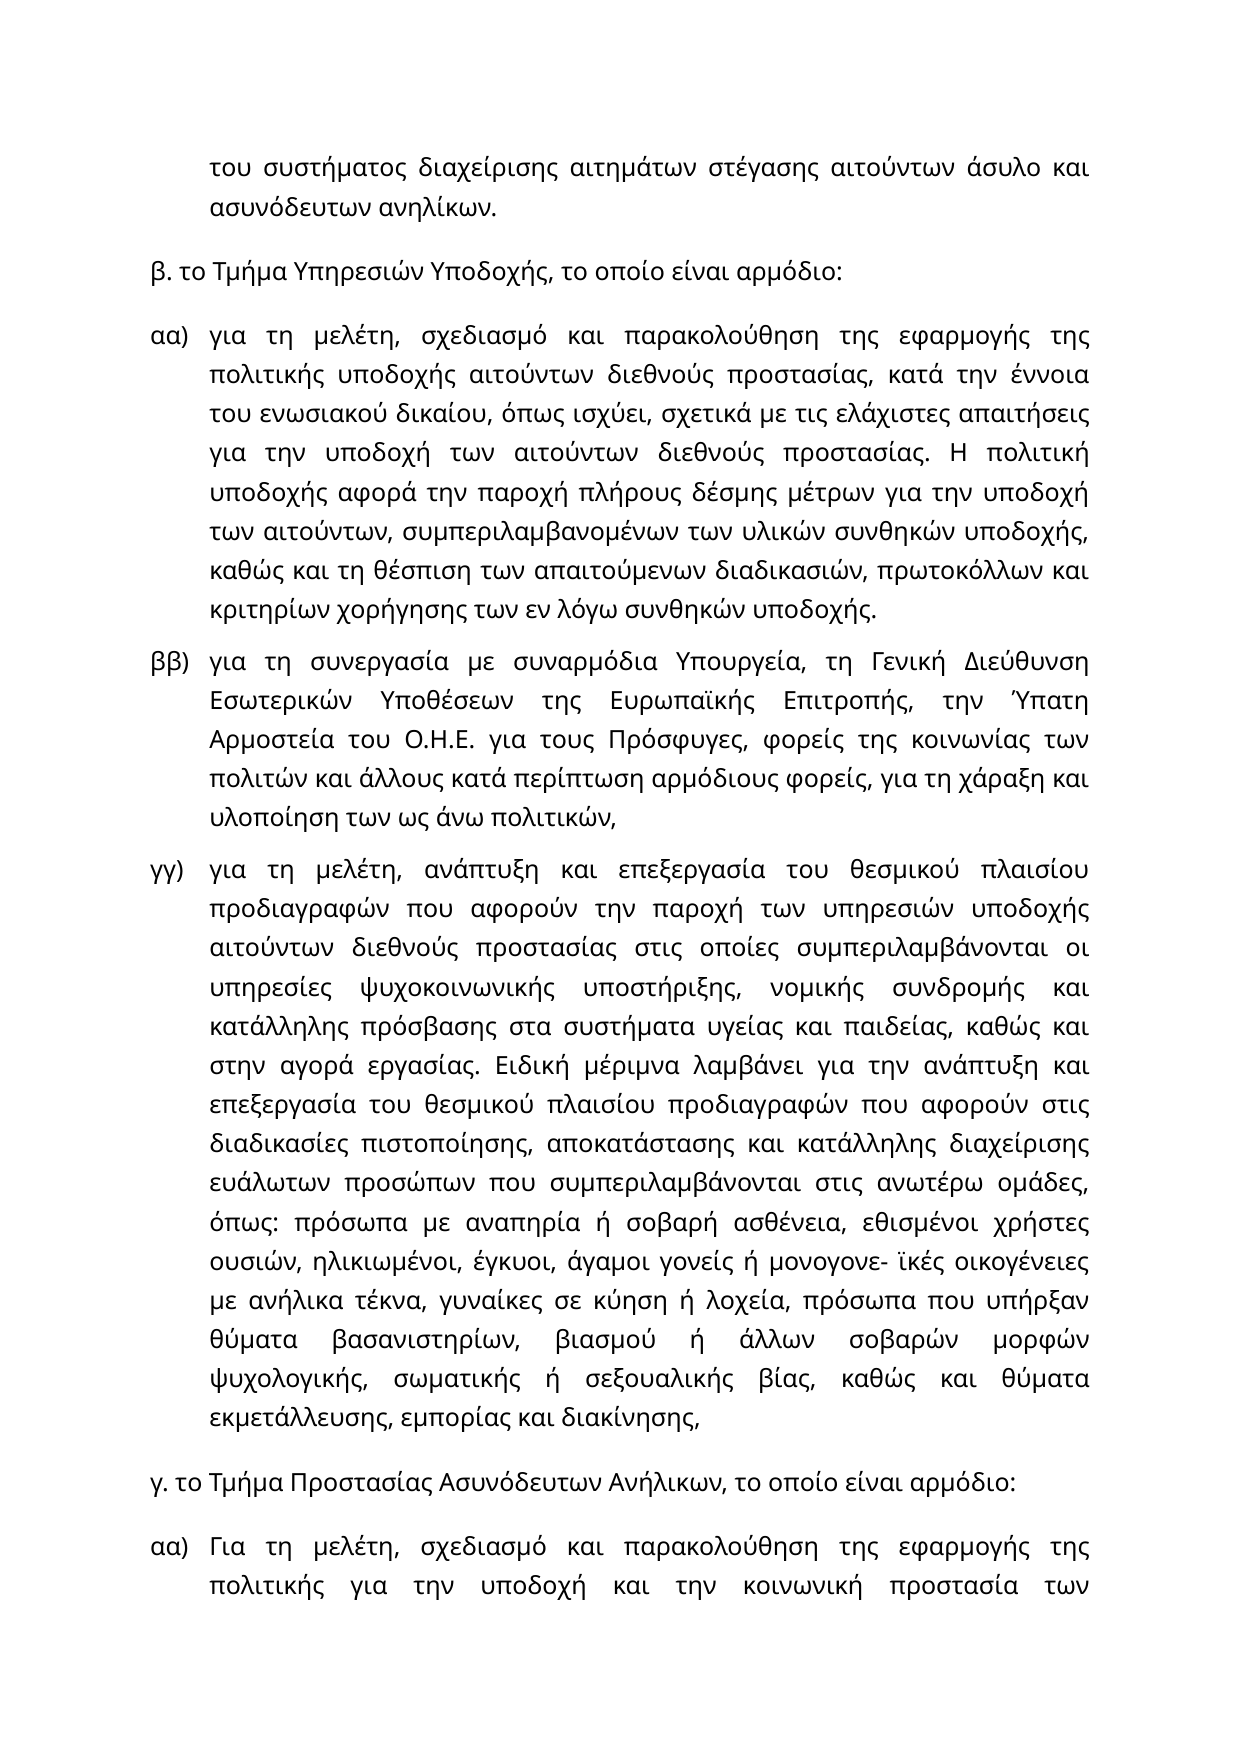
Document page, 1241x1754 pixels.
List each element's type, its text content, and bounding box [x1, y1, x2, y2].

list ββ) για τη συνεργασία με συναρμόδια Υπουργεία, τη Γενική Διεύθυνση Εσωτερικών Υποθέσεων της Ευρωπαϊκής Επιτροπής, την Ύπατη Αρμοστεία του Ο.Η.Ε. για τους Πρόσφυγες, φορείς της κοινωνίας των πολιτών και άλλους κατά περίπτωση αρμόδιους φορείς, για τη χάραξη και υλοποίηση των ως άνω πολιτικών, [150, 643, 1090, 834]
text γ. το Τμήμα Προστασίας Ασυνόδευτων Ανήλικων, το οποίο είναι αρμόδιο: [150, 1464, 1090, 1498]
list αα) για τη μελέτη, σχεδιασμό και παρακολούθηση της εφαρμογής της πολιτικής υποδοχής αιτούντων διεθνούς προστασίας, κατά την έννοια του ενωσιακού δικαίου, όπως ισχύει, σχετικά με τις ελάχιστες απαιτήσεις για την υποδοχή των αιτούντων διεθνούς προστασίας. Η πολιτική υποδοχής αφορά την παροχή πλήρους δέσμης μέτρων για την υποδοχή των αιτούντων, συμπεριλαμβανομένων των υλικών συνθηκών υποδοχής, καθώς και τη θέσπιση των απαιτούμενων διαδικασιών, πρωτοκόλλων και κριτηρίων χορήγησης των εν λόγω συνθηκών υποδοχής. [150, 317, 1090, 626]
list αα) Για τη μελέτη, σχεδιασμό και παρακολούθηση της εφαρμογής της πολιτικής για την υποδοχή και την κοινωνική προστασία των [150, 1528, 1090, 1602]
list γγ) για τη μελέτη, ανάπτυξη και επεξεργασία του θεσμικού πλαισίου προδιαγραφών που αφορούν την παροχή των υπηρεσιών υποδοχής αιτούντων διεθνούς προστασίας στις οποίες συμπεριλαμβάνονται οι υπηρεσίες ψυχοκοινωνικής υποστήριξης, νομικής συνδρομής και κατάλληλης πρόσβασης στα συστήματα υγείας και παιδείας, καθώς και στην αγορά εργασίας. Ειδική μέριμνα λαμβάνει για την ανάπτυξη και επεξεργασία του θεσμικού πλαισίου προδιαγραφών που αφορούν στις διαδικασίες πιστοποίησης, αποκατάστασης και κατάλληλης διαχείρισης ευάλωτων προσώπων που συμπεριλαμβάνονται στις ανωτέρω ομάδες, όπως: πρόσωπα με αναπηρία ή σοβαρή ασθένεια, εθισμένοι χρήστες ουσιών, ηλικιωμένοι, έγκυοι, άγαμοι γονείς ή μονογονε- ϊκές οικογένειες με ανήλικα τέκνα, γυναίκες σε κύηση ή λοχεία, πρόσωπα που υπήρξαν θύματα βασανιστηρίων, βιασμού ή άλλων σοβαρών μορφών ψυχολογικής, σωματικής ή σεξουαλικής βίας, καθώς και θύματα εκμετάλλευσης, εμπορίας και διακίνησης, [150, 852, 1090, 1434]
list του συστήματος διαχείρισης αιτημάτων στέγασης αιτούντων άσυλο και ασυνόδευτων ανηλίκων. [150, 150, 1090, 223]
text β. το Τμήμα Υπηρεσιών Υποδοχής, το οποίο είναι αρμόδιο: [150, 253, 1090, 287]
